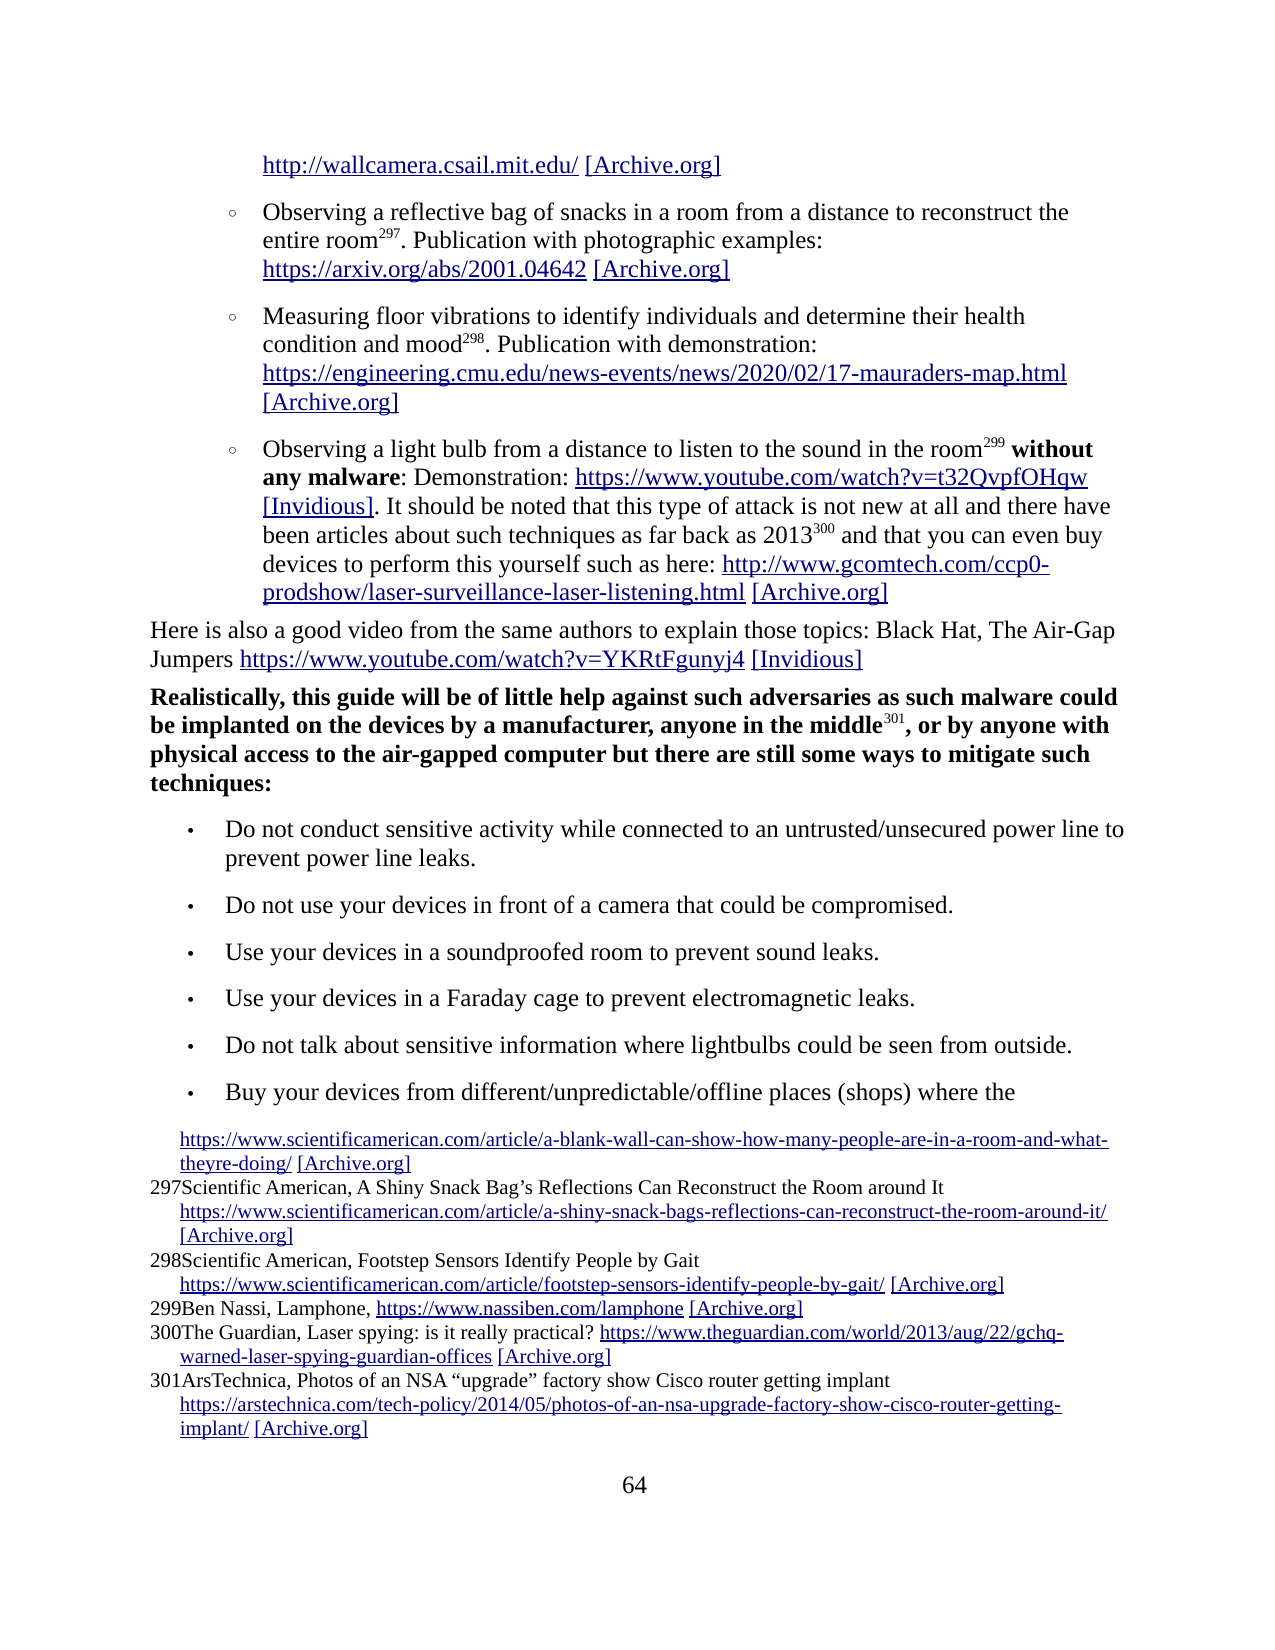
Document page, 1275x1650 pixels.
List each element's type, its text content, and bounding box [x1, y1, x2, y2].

list Scientific American, Footstep Sensors Identify People by Gait https://www.scientificamerican.com/article/footstep-sensors-identify-people-by-gait/ [Archive.org] [150, 1247, 1125, 1296]
list Ben Nassi, Lamphone, https://www.nassiben.com/lamphone [Archive.org] [150, 1296, 1125, 1320]
list Do not use your devices in front of a camera that could be compromised. [187, 890, 1125, 919]
list Observing a light bulb from a distance to listen to the sound in the room without any malware: Demonstration: https://www.youtube.com/watch?v=t32QvpfOHqw [Invidious]. It should be noted that this type of attack is not new at all and there have been articles about such techniques as far back as 2013 and that you can even buy devices to perform this yourself such as here: http://www.gcomtech.com/ccp0-prodshow/laser-surveillance-laser-listening.html [Archive.org] [225, 434, 1125, 606]
list Measuring floor vibrations to identify individuals and determine their health condition and mood. Publication with demonstration: https://engineering.cmu.edu/news-events/news/2020/02/17-mauraders-map.html [Archive.org] [225, 301, 1125, 416]
list Observing a reflective bag of snacks in a room from a distance to reconstruct the entire room. Publication with photographic examples: https://arxiv.org/abs/2001.04642 [Archive.org] [225, 197, 1125, 283]
list Do not talk about sensitive information where lightbulbs could be seen from outside. [187, 1030, 1125, 1059]
list https://www.scientificamerican.com/article/a-blank-wall-can-show-how-many-people-are-in-a-room-and-what-theyre-doing/ [Archive.org] [150, 1127, 1125, 1175]
list Use your devices in a Faraday cage to prevent electromagnetic leaks. [187, 983, 1125, 1012]
list Do not conduct sensitive activity while connected to an untrusted/unsecured power line to prevent power line leaks. [187, 814, 1125, 872]
list The Guardian, Laser spying: is it really practical? https://www.theguardian.com/world/2013/aug/22/gchq-warned-laser-spying-guardian-offices [Archive.org] [150, 1320, 1125, 1368]
text Realistically, this guide will be of little help against such adversaries as such malware could be implanted on the devices by a manufacturer, anyone in the middle, or by anyone with physical access to the air-gapped computer but there are still some ways to mitigate such techniques: [150, 682, 1125, 797]
list Buy your devices from different/unpredictable/offline places (shops) where the [187, 1077, 1125, 1105]
text Here is also a good video from the same authors to explain those topics: Black Hat, The Air-Gap Jumpers https://www.youtube.com/watch?v=YKRtFgunyj4 [Invidious] [150, 615, 1125, 673]
list Use your devices in a soundproofed room to prevent sound leaks. [187, 937, 1125, 965]
list Scientific American, A Shiny Snack Bag’s Reflections Can Reconstruct the Room around It https://www.scientificamerican.com/article/a-shiny-snack-bags-reflections-can-reconstruct-the-room-around-it/ [Archive.org] [150, 1175, 1125, 1247]
list http://wallcamera.csail.mit.edu/ [Archive.org] [225, 150, 1125, 179]
text ArsTechnica, Photos of an NSA “upgrade” factory show Cisco router getting implant https://arstechnica.com/tech-policy/2014/05/photos-of-an-nsa-upgrade-factory-show-cisco-router-getting-implant/ [Archive.org] [150, 1368, 1125, 1440]
